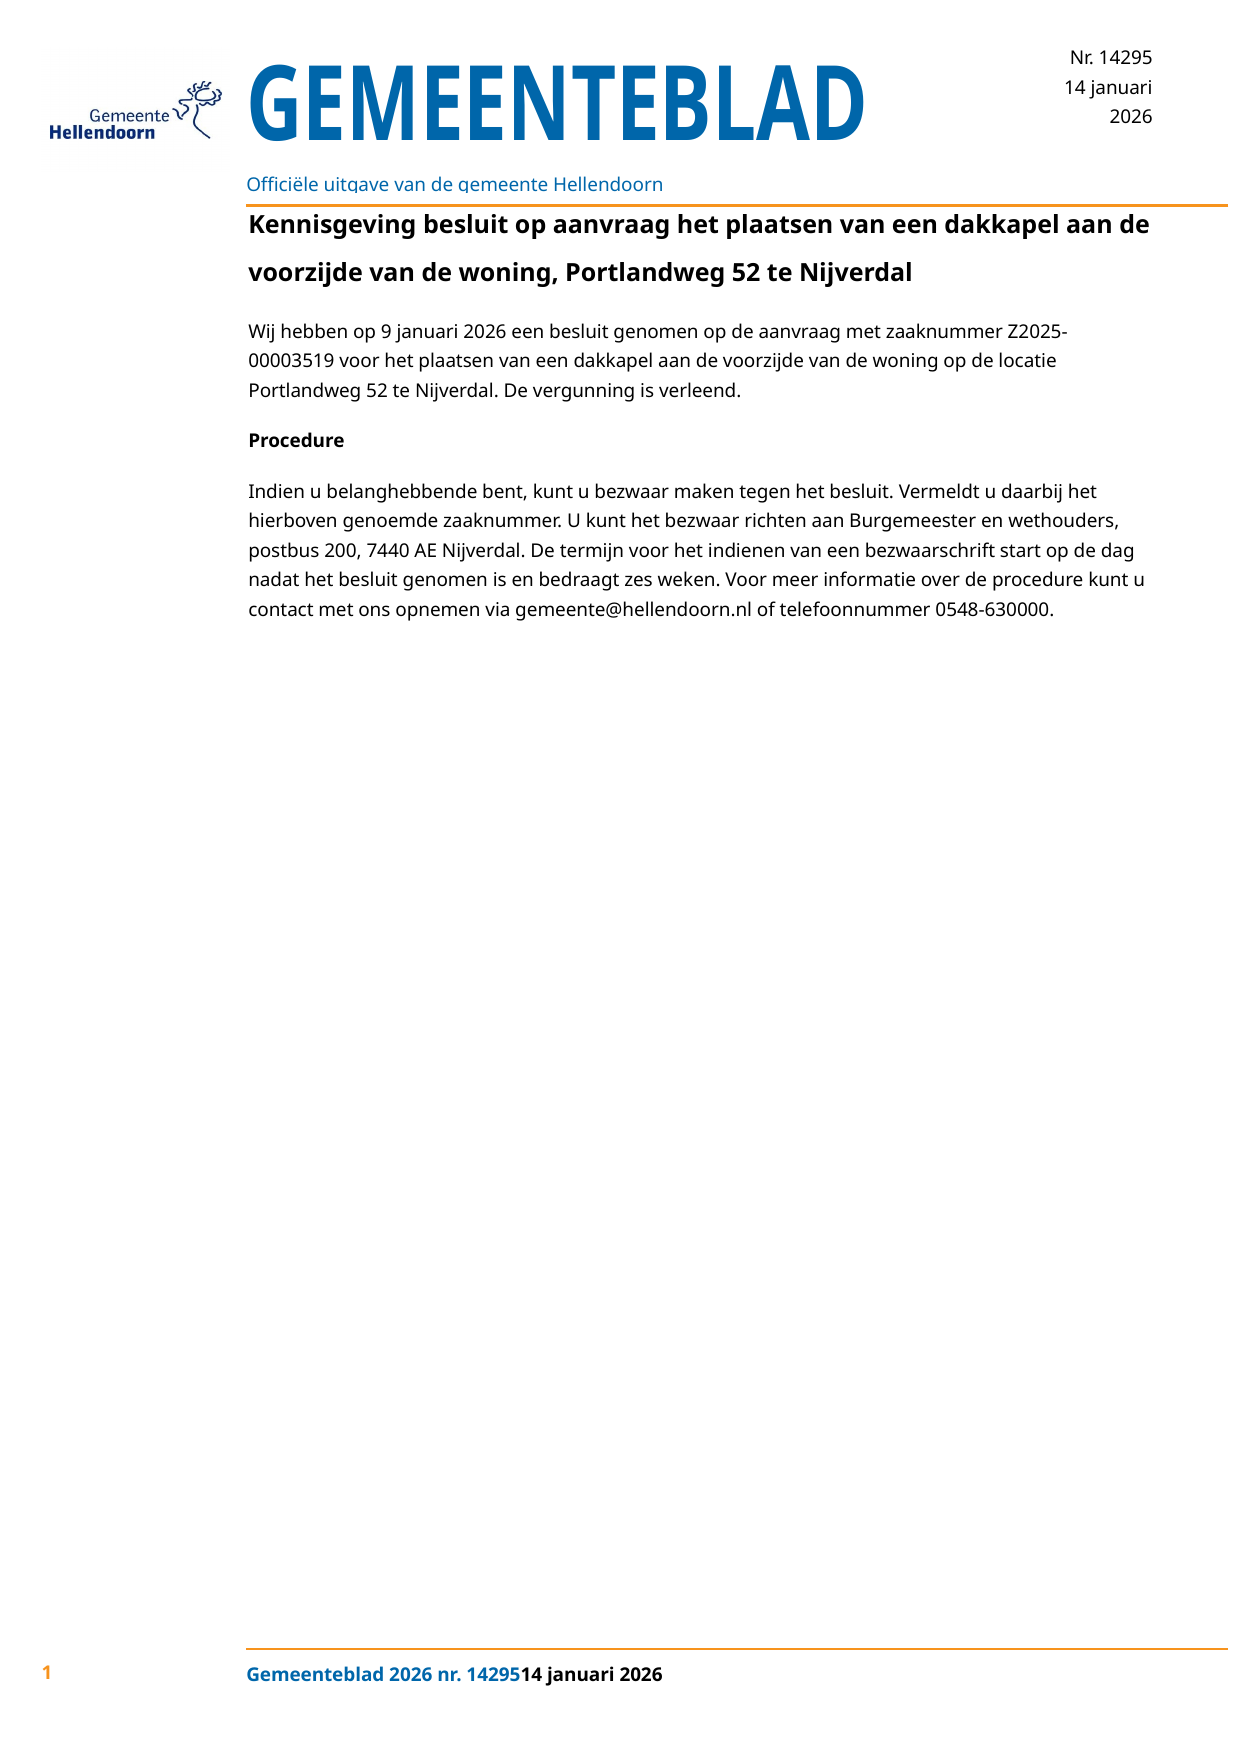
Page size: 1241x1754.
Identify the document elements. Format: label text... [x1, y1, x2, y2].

picture [41, 47, 231, 172]
text Wij hebben op 9 januari 2026 een besluit genomen op de aanvraag met zaaknummer Z2025-00003519 voor het plaatsen van een dakkapel aan de voorzijde van de woning op de locatie Portlandweg 52 te Nijverdal. De vergunning is verleend. [248, 318, 1152, 403]
text Kennisgeving besluit op aanvraag het plaatsen van een dakkapel aan de voorzijde van de woning, Portlandweg 52 te Nijverdal [248, 207, 1152, 288]
text Procedure [248, 427, 1152, 453]
text Indien u belanghebbende bent, kunt u bezwaar maken tegen het besluit. Vermeldt u daarbij het hierboven genoemde zaaknummer. U kunt het bezwaar richten aan Burgemeester en wethouders, postbus 200, 7440 AE Nijverdal. De termijn voor het indienen van een bezwaarschrift start op de dag nadat het besluit genomen is en bedraagt zes weken. Voor meer informatie over de procedure kunt u contact met ons opnemen via gemeente@hellendoorn.nl of telefoonnummer 0548-630000. [248, 478, 1152, 622]
